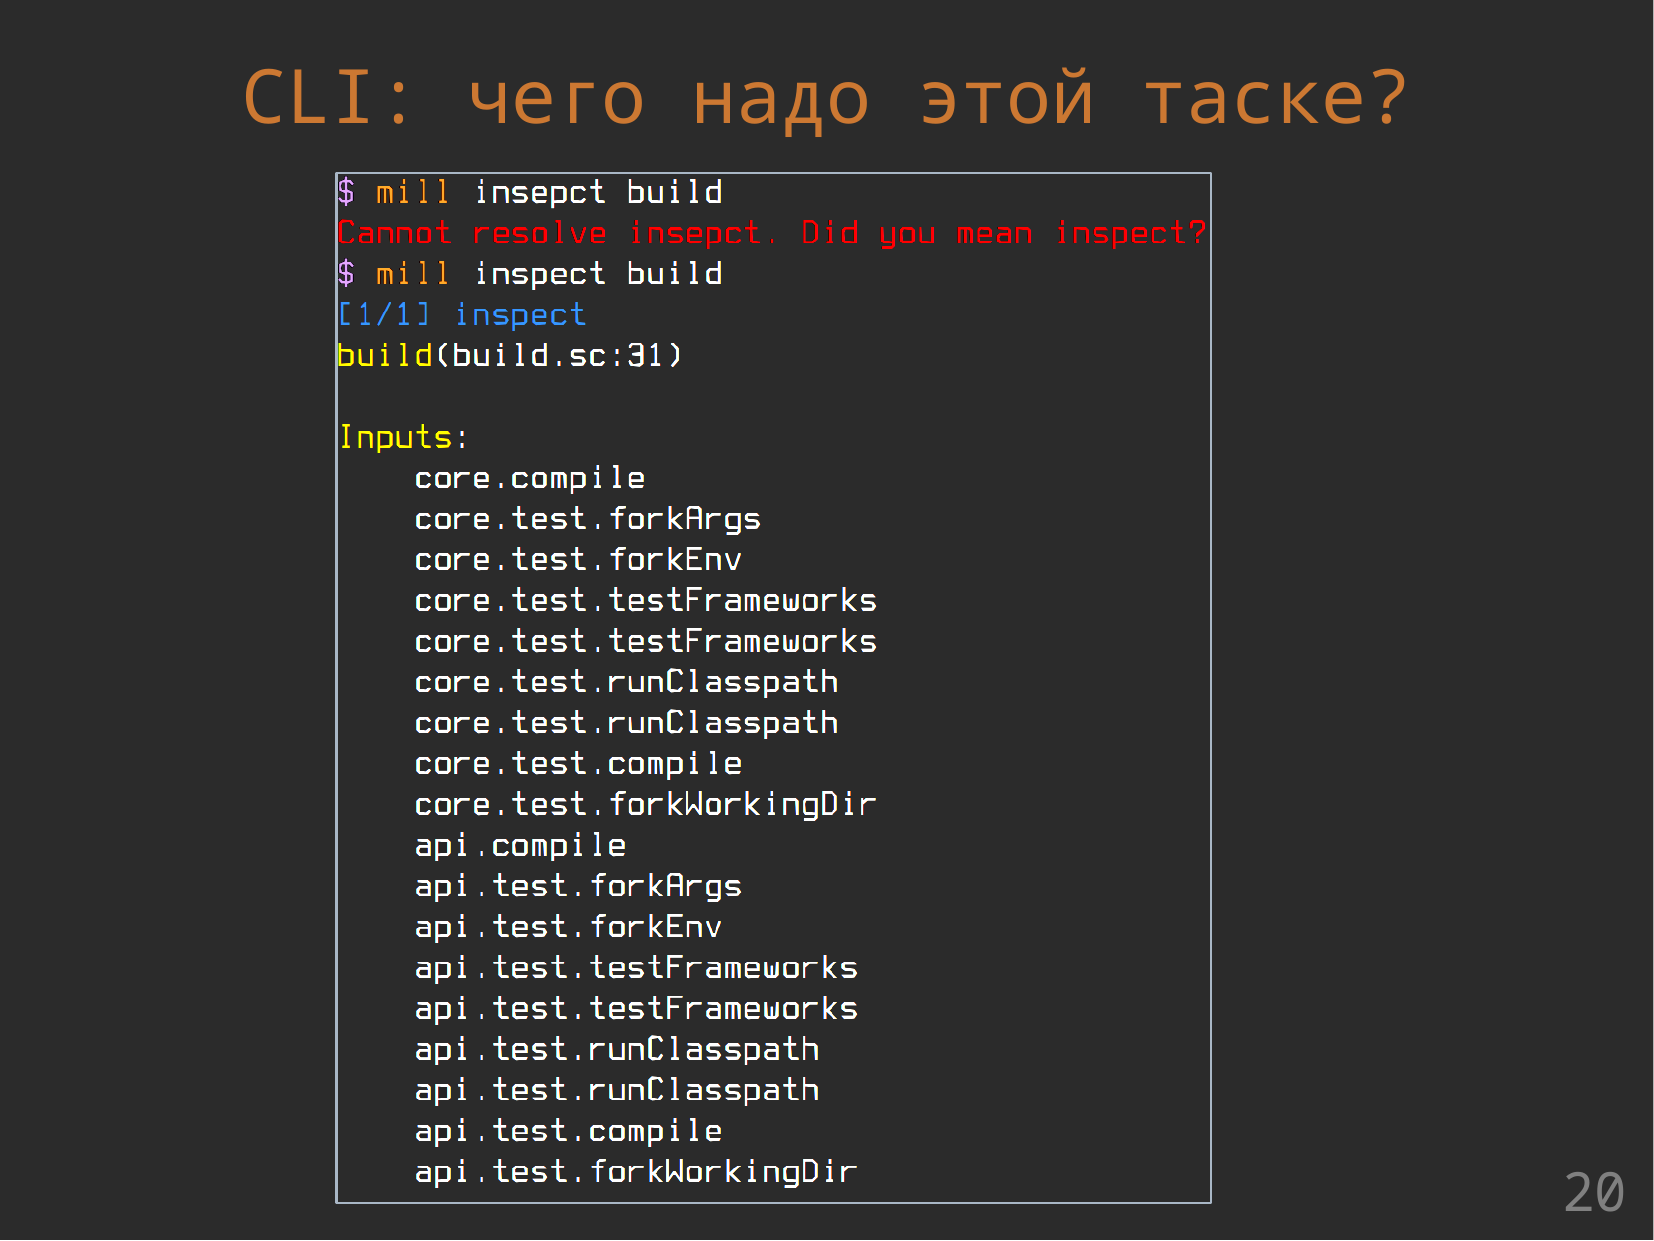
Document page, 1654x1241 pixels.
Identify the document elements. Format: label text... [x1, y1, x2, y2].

text_box 20 [1287, 1145, 1642, 1229]
picture [337, 174, 1211, 1202]
text_box CLI: чего надо этой таске? [23, 35, 1630, 145]
